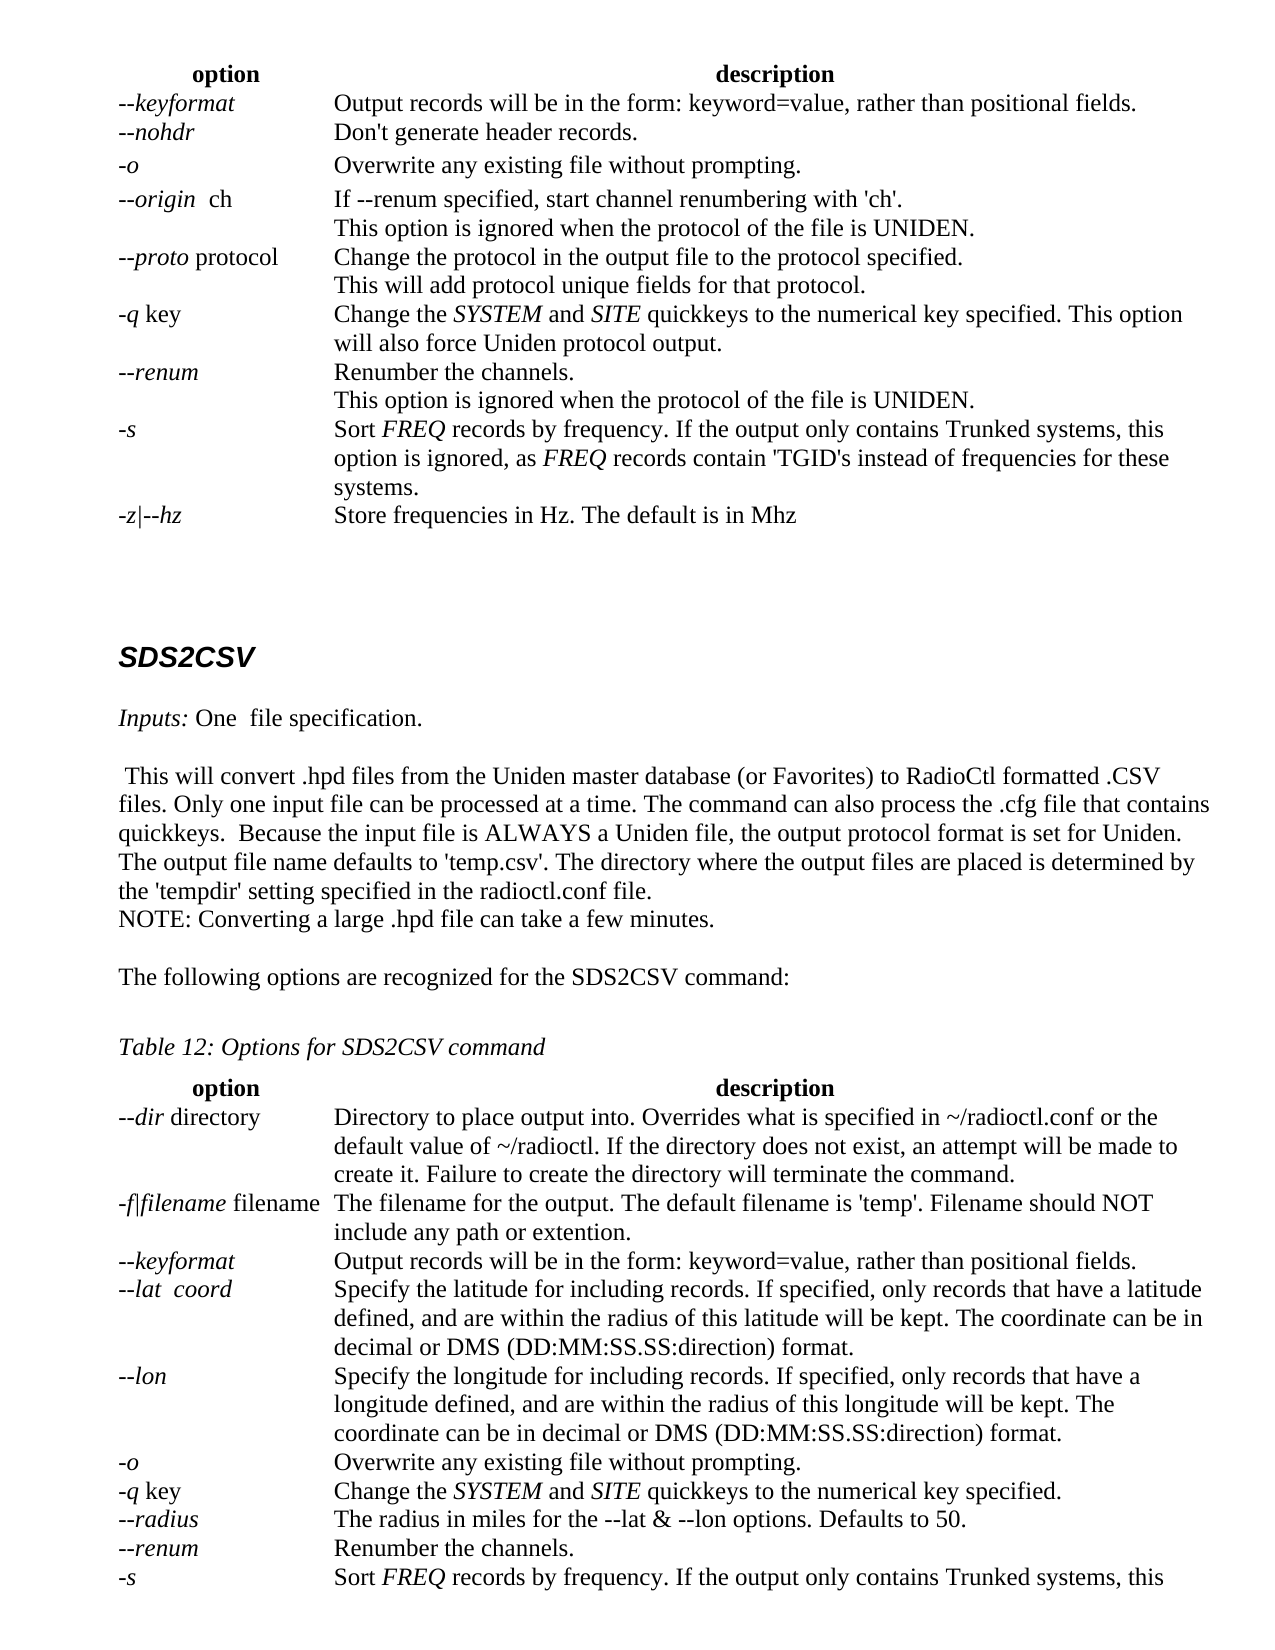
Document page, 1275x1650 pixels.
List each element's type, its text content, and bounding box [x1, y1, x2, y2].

table_cell --nohdr [118, 117, 334, 150]
table_cell Change the SYSTEM and SITE quickkeys to the numerical key specified. [334, 1476, 1217, 1504]
table_cell The filename for the output. The default filename is 'temp'. Filename should NOT include any path or extention. [334, 1188, 1217, 1246]
table_cell Directory to place output into. Overrides what is specified in ~/radioctl.conf or the default value of ~/radioctl. If the directory does not exist, an attempt will be made to create it. Failure to create the directory will terminate the command. [334, 1102, 1217, 1188]
table_cell Specify the latitude for including records. If specified, only records that have a latitude defined, and are within the radius of this latitude will be kept. The coordinate can be in decimal or DMS (DD:MM:SS.SS:direction) format. [334, 1275, 1217, 1361]
table_header option [118, 1073, 334, 1102]
table_cell -o [118, 1447, 334, 1476]
table_cell --keyformat [118, 1246, 334, 1274]
table_cell Sort FREQ records by frequency. If the output only contains Trunked systems, this [334, 1562, 1217, 1591]
text This will convert .hpd files from the Uniden master database (or Favorites) to RadioCtl formatted .CSV files. Only one input file can be processed at a time. The command can also process the .cfg file that contains quickkeys. Because the input file is ALWAYS a Uniden file, the output protocol format is set for Uniden. [118, 761, 1216, 847]
table_cell Specify the longitude for including records. If specified, only records that have a longitude defined, and are within the radius of this longitude will be kept. The coordinate can be in decimal or DMS (DD:MM:SS.SS:direction) format. [334, 1361, 1217, 1447]
table_cell --proto protocol [118, 242, 334, 299]
table_cell --lon [118, 1361, 334, 1447]
table_cell Change the SYSTEM and SITE quickkeys to the numerical key specified. This option will also force Uniden protocol output. [334, 299, 1217, 357]
table_cell --renum [118, 1533, 334, 1562]
table_cell -q key [118, 1476, 334, 1504]
table_header description [334, 1073, 1217, 1102]
table_cell Renumber the channels. This option is ignored when the protocol of the file is UNIDEN. [334, 357, 1217, 414]
text The following options are recognized for the SDS2CSV command: [118, 962, 1216, 991]
table_cell -o [118, 150, 334, 184]
table_cell Change the protocol in the output file to the protocol specified. This will add protocol unique fields for that protocol. [334, 242, 1217, 299]
table_cell The radius in miles for the --lat & --lon options. Defaults to 50. [334, 1505, 1217, 1533]
table_cell If --renum specified, start channel renumbering with 'ch'. This option is ignored when the protocol of the file is UNIDEN. [334, 184, 1217, 242]
table_cell --origin ch [118, 184, 334, 242]
table_cell -q key [118, 299, 334, 357]
table_cell --dir directory [118, 1102, 334, 1188]
table_cell Output records will be in the form: keyword=value, rather than positional fields. [334, 88, 1217, 117]
subtitle SDS2CSV [118, 640, 1216, 674]
text NOTE: Converting a large .hpd file can take a few minutes. [118, 904, 1216, 933]
table_cell --lat coord [118, 1275, 334, 1361]
table_cell Overwrite any existing file without prompting. [334, 1447, 1217, 1476]
table_cell -z|--hz [118, 500, 334, 529]
table_cell Overwrite any existing file without prompting. [334, 150, 1217, 184]
text The output file name defaults to 'temp.csv'. The directory where the output files are placed is determined by the 'tempdir' setting specified in the radioctl.conf file. [118, 847, 1216, 904]
table_cell -s [118, 414, 334, 500]
table_cell Renumber the channels. [334, 1533, 1217, 1562]
table_cell Sort FREQ records by frequency. If the output only contains Trunked systems, this option is ignored, as FREQ records contain 'TGID's instead of frequencies for these systems. [334, 414, 1217, 500]
table_cell --renum [118, 357, 334, 414]
text Inputs: One file specification. [118, 703, 1216, 732]
table_cell Don't generate header records. [334, 117, 1217, 150]
table_cell Store frequencies in Hz. The default is in Mhz [334, 500, 1217, 529]
table_cell -f|filename filename [118, 1188, 334, 1246]
text Table 12: Options for SDS2CSV command [118, 1032, 1216, 1061]
table_cell --keyformat [118, 88, 334, 117]
table_header option [118, 59, 334, 88]
table_cell --radius [118, 1505, 334, 1533]
table_cell Output records will be in the form: keyword=value, rather than positional fields. [334, 1246, 1217, 1274]
table_header description [334, 59, 1217, 88]
table_cell -s [118, 1562, 334, 1591]
